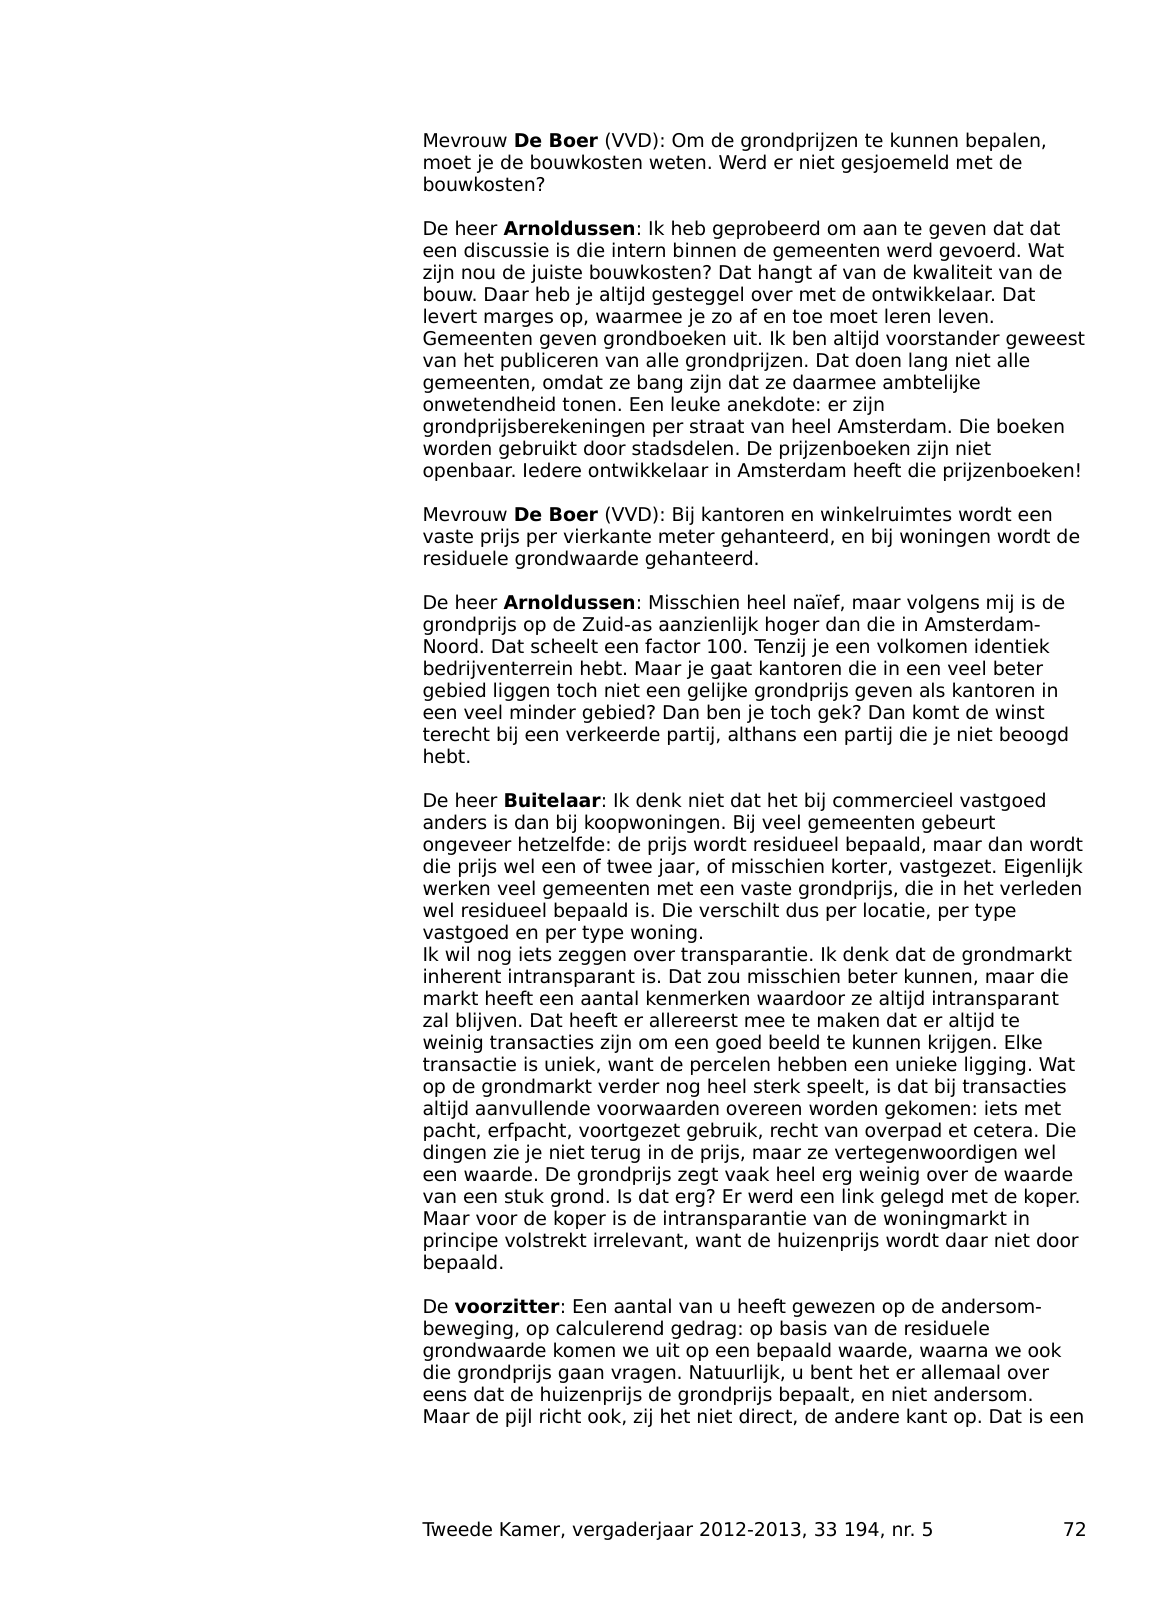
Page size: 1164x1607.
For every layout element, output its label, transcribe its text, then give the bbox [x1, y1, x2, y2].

text De heer Buitelaar: Ik denk niet dat het bij commercieel vastgoed anders is dan bij koopwoningen. Bij veel gemeenten gebeurt ongeveer hetzelfde: de prijs wordt residueel bepaald, maar dan wordt die prijs wel een of twee jaar, of misschien korter, vastgezet. Eigenlijk werken veel gemeenten met een vaste grondprijs, die in het verleden wel residueel bepaald is. Die verschilt dus per locatie, per type vastgoed en per type woning. [422, 790, 1087, 944]
text De heer Arnoldussen: Ik heb geprobeerd om aan te geven dat dat een discussie is die intern binnen de gemeenten werd gevoerd. Wat zijn nou de juiste bouwkosten? Dat hangt af van de kwaliteit van de bouw. Daar heb je altijd gesteggel over met de ontwikkelaar. Dat levert marges op, waarmee je zo af en toe moet leren leven. Gemeenten geven grondboeken uit. Ik ben altijd voorstander geweest van het publiceren van alle grondprijzen. Dat doen lang niet alle gemeenten, omdat ze bang zijn dat ze daarmee ambtelijke onwetendheid tonen. Een leuke anekdote: er zijn grondprijsberekeningen per straat van heel Amsterdam. Die boeken worden gebruikt door stadsdelen. De prijzenboeken zijn niet openbaar. Iedere ontwikkelaar in Amsterdam heeft die prijzenboeken! [422, 218, 1087, 482]
text De heer Arnoldussen: Misschien heel naïef, maar volgens mij is de grondprijs op de Zuid-as aanzienlijk hoger dan die in Amsterdam-Noord. Dat scheelt een factor 100. Tenzij je een volkomen identiek bedrijventerrein hebt. Maar je gaat kantoren die in een veel beter gebied liggen toch niet een gelijke grondprijs geven als kantoren in een veel minder gebied? Dan ben je toch gek? Dan komt de winst terecht bij een verkeerde partij, althans een partij die je niet beoogd hebt. [422, 592, 1087, 768]
text Ik wil nog iets zeggen over transparantie. Ik denk dat de grondmarkt inherent intransparant is. Dat zou misschien beter kunnen, maar die markt heeft een aantal kenmerken waardoor ze altijd intransparant zal blijven. Dat heeft er allereerst mee te maken dat er altijd te weinig transacties zijn om een goed beeld te kunnen krijgen. Elke transactie is uniek, want de percelen hebben een unieke ligging. Wat op de grondmarkt verder nog heel sterk speelt, is dat bij transacties altijd aanvullende voorwaarden overeen worden gekomen: iets met pacht, erfpacht, voortgezet gebruik, recht van overpad et cetera. Die dingen zie je niet terug in de prijs, maar ze vertegenwoordigen wel een waarde. De grondprijs zegt vaak heel erg weinig over de waarde van een stuk grond. Is dat erg? Er werd een link gelegd met de koper. Maar voor de koper is de intransparantie van de woningmarkt in principe volstrekt irrelevant, want de huizenprijs wordt daar niet door bepaald. [422, 944, 1087, 1274]
text De voorzitter: Een aantal van u heeft gewezen op de andersom-beweging, op calculerend gedrag: op basis van de residuele grondwaarde komen we uit op een bepaald waarde, waarna we ook die grondprijs gaan vragen. Natuurlijk, u bent het er allemaal over eens dat de huizenprijs de grondprijs bepaalt, en niet andersom. Maar de pijl richt ook, zij het niet direct, de andere kant op. Dat is een [422, 1296, 1087, 1428]
text Mevrouw De Boer (VVD): Om de grondprijzen te kunnen bepalen, moet je de bouwkosten weten. Werd er niet gesjoemeld met de bouwkosten? [422, 130, 1087, 196]
text Mevrouw De Boer (VVD): Bij kantoren en winkelruimtes wordt een vaste prijs per vierkante meter gehanteerd, en bij woningen wordt de residuele grondwaarde gehanteerd. [422, 504, 1087, 570]
